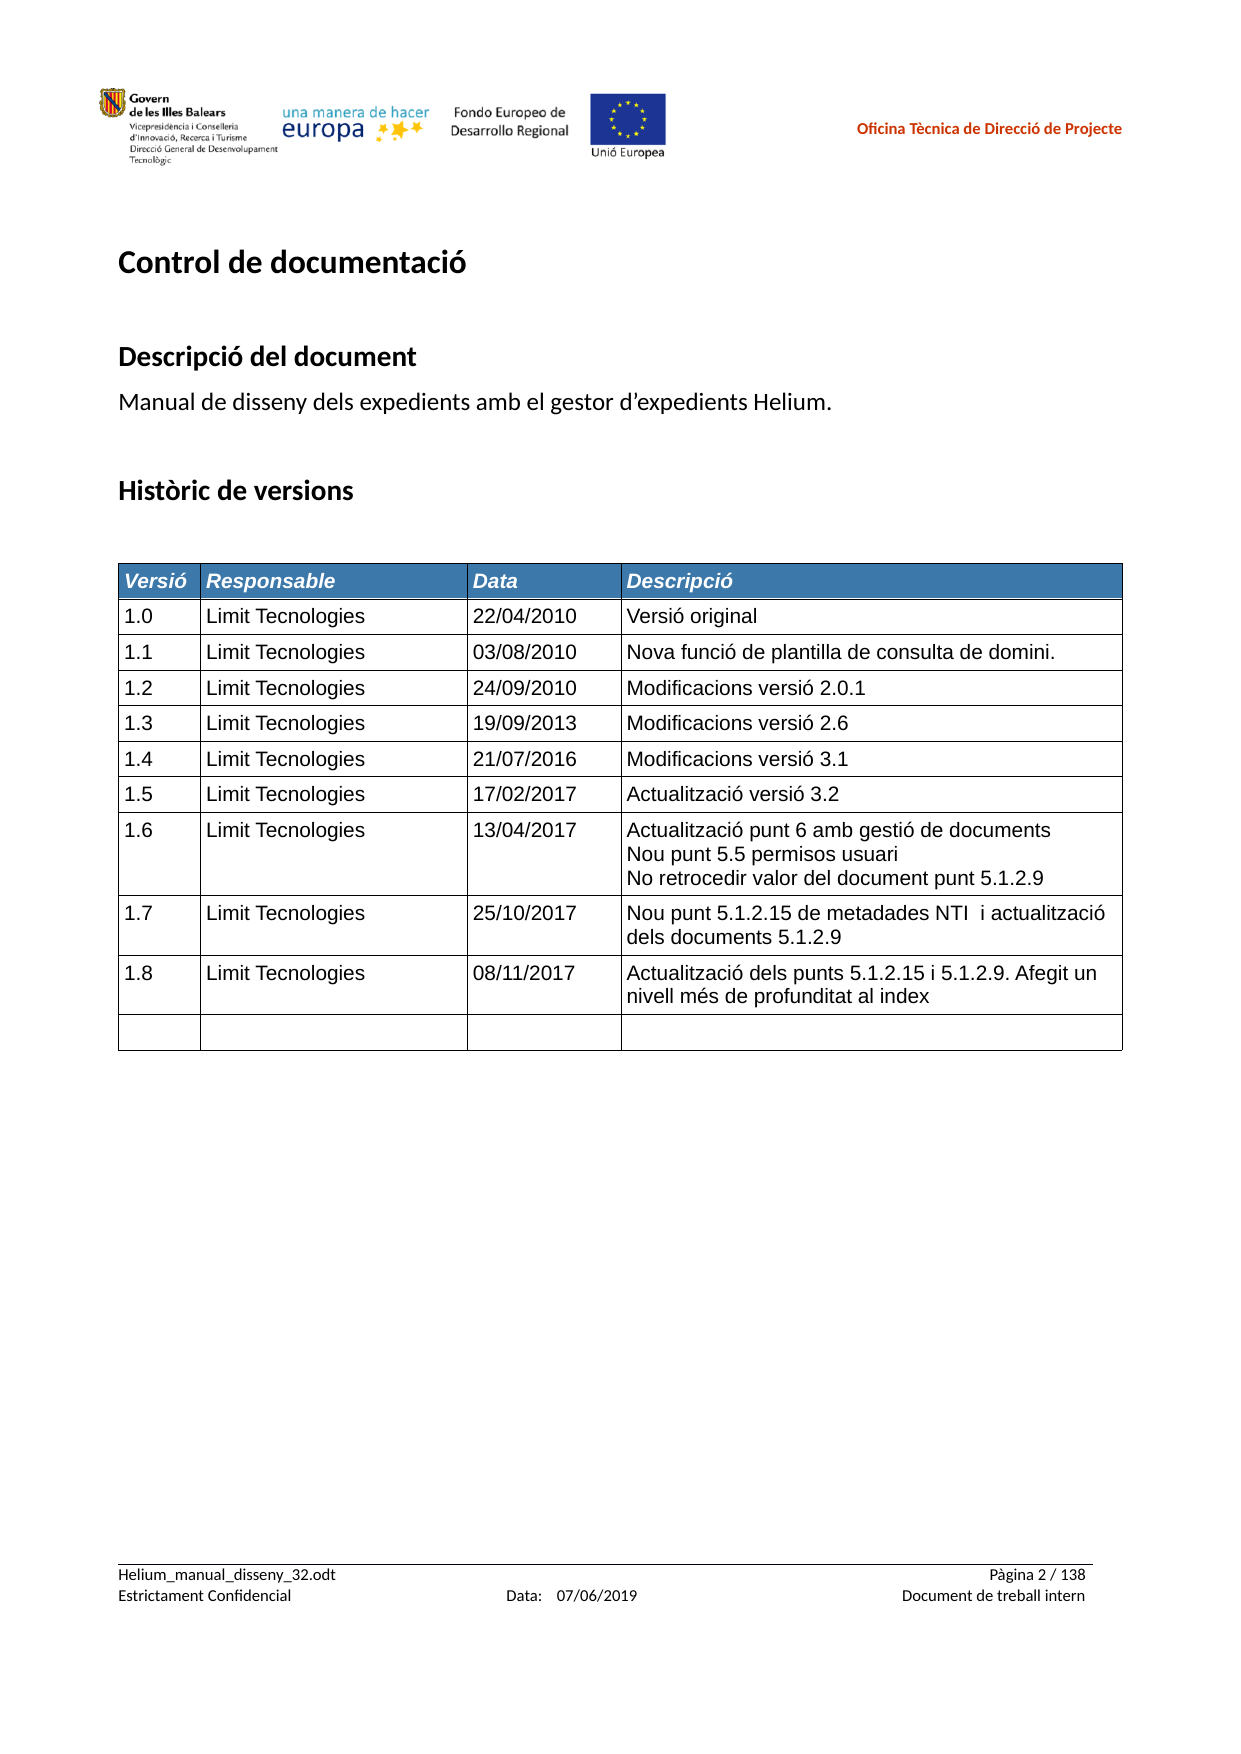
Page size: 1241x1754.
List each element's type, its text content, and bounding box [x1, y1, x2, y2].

table_cell 22/04/2010 [468, 600, 621, 634]
table_cell 19/09/2013 [468, 706, 621, 741]
table_cell 24/09/2010 [468, 671, 621, 705]
table_cell Versió original [622, 600, 1122, 634]
table_cell 13/04/2017 [468, 813, 621, 895]
table_cell 1.3 [119, 706, 200, 741]
table_cell Modificacions versió 2.0.1 [622, 671, 1122, 705]
table_header Descripció [622, 564, 1122, 598]
table_cell 1.1 [119, 635, 200, 669]
table_header Data [468, 564, 621, 598]
table_cell 25/10/2017 [468, 896, 621, 954]
text Descripció del document [118, 338, 1122, 373]
table_cell 21/07/2016 [468, 742, 621, 776]
table_cell Limit Tecnologies [201, 777, 467, 812]
table_header Responsable [201, 564, 467, 598]
table_cell 1.8 [119, 956, 200, 1014]
table_cell 1.4 [119, 742, 200, 776]
text Control de documentació [118, 241, 1122, 282]
table_cell Actualització versió 3.2 [622, 777, 1122, 812]
text Històric de versions [118, 472, 1122, 507]
table_cell 03/08/2010 [468, 635, 621, 669]
table_cell Limit Tecnologies [201, 600, 467, 634]
table_cell [468, 1015, 621, 1049]
table_cell Modificacions versió 2.6 [622, 706, 1122, 741]
table_cell 1.7 [119, 896, 200, 954]
table_cell 1.5 [119, 777, 200, 812]
picture [99, 87, 668, 166]
table_cell 08/11/2017 [468, 956, 621, 1014]
text Manual de disseny dels expedients amb el gestor d’expedients Helium. [118, 386, 1122, 416]
table_cell 1.0 [119, 600, 200, 634]
table_cell [622, 1015, 1122, 1049]
table_cell Limit Tecnologies [201, 956, 467, 1014]
table_cell Limit Tecnologies [201, 671, 467, 705]
table_cell 1.6 [119, 813, 200, 895]
table_header Versió [119, 564, 200, 598]
table_cell 1.2 [119, 671, 200, 705]
table_cell Modificacions versió 3.1 [622, 742, 1122, 776]
table_cell Limit Tecnologies [201, 635, 467, 669]
table_cell Limit Tecnologies [201, 742, 467, 776]
table_cell [119, 1015, 200, 1049]
table_cell [201, 1015, 467, 1049]
table_cell Actualització dels punts 5.1.2.15 i 5.1.2.9. Afegit un nivell més de profunditat al index [622, 956, 1122, 1014]
table_cell Nou punt 5.1.2.15 de metadades NTI i actualització dels documents 5.1.2.9 [622, 896, 1122, 954]
table_cell Limit Tecnologies [201, 706, 467, 741]
table_cell Limit Tecnologies [201, 896, 467, 954]
table_cell 17/02/2017 [468, 777, 621, 812]
table_cell Nova funció de plantilla de consulta de domini. [622, 635, 1122, 669]
table_cell Actualització punt 6 amb gestió de documents Nou punt 5.5 permisos usuari No retrocedir valor del document punt 5.1.2.9 [622, 813, 1122, 895]
table_cell Limit Tecnologies [201, 813, 467, 895]
